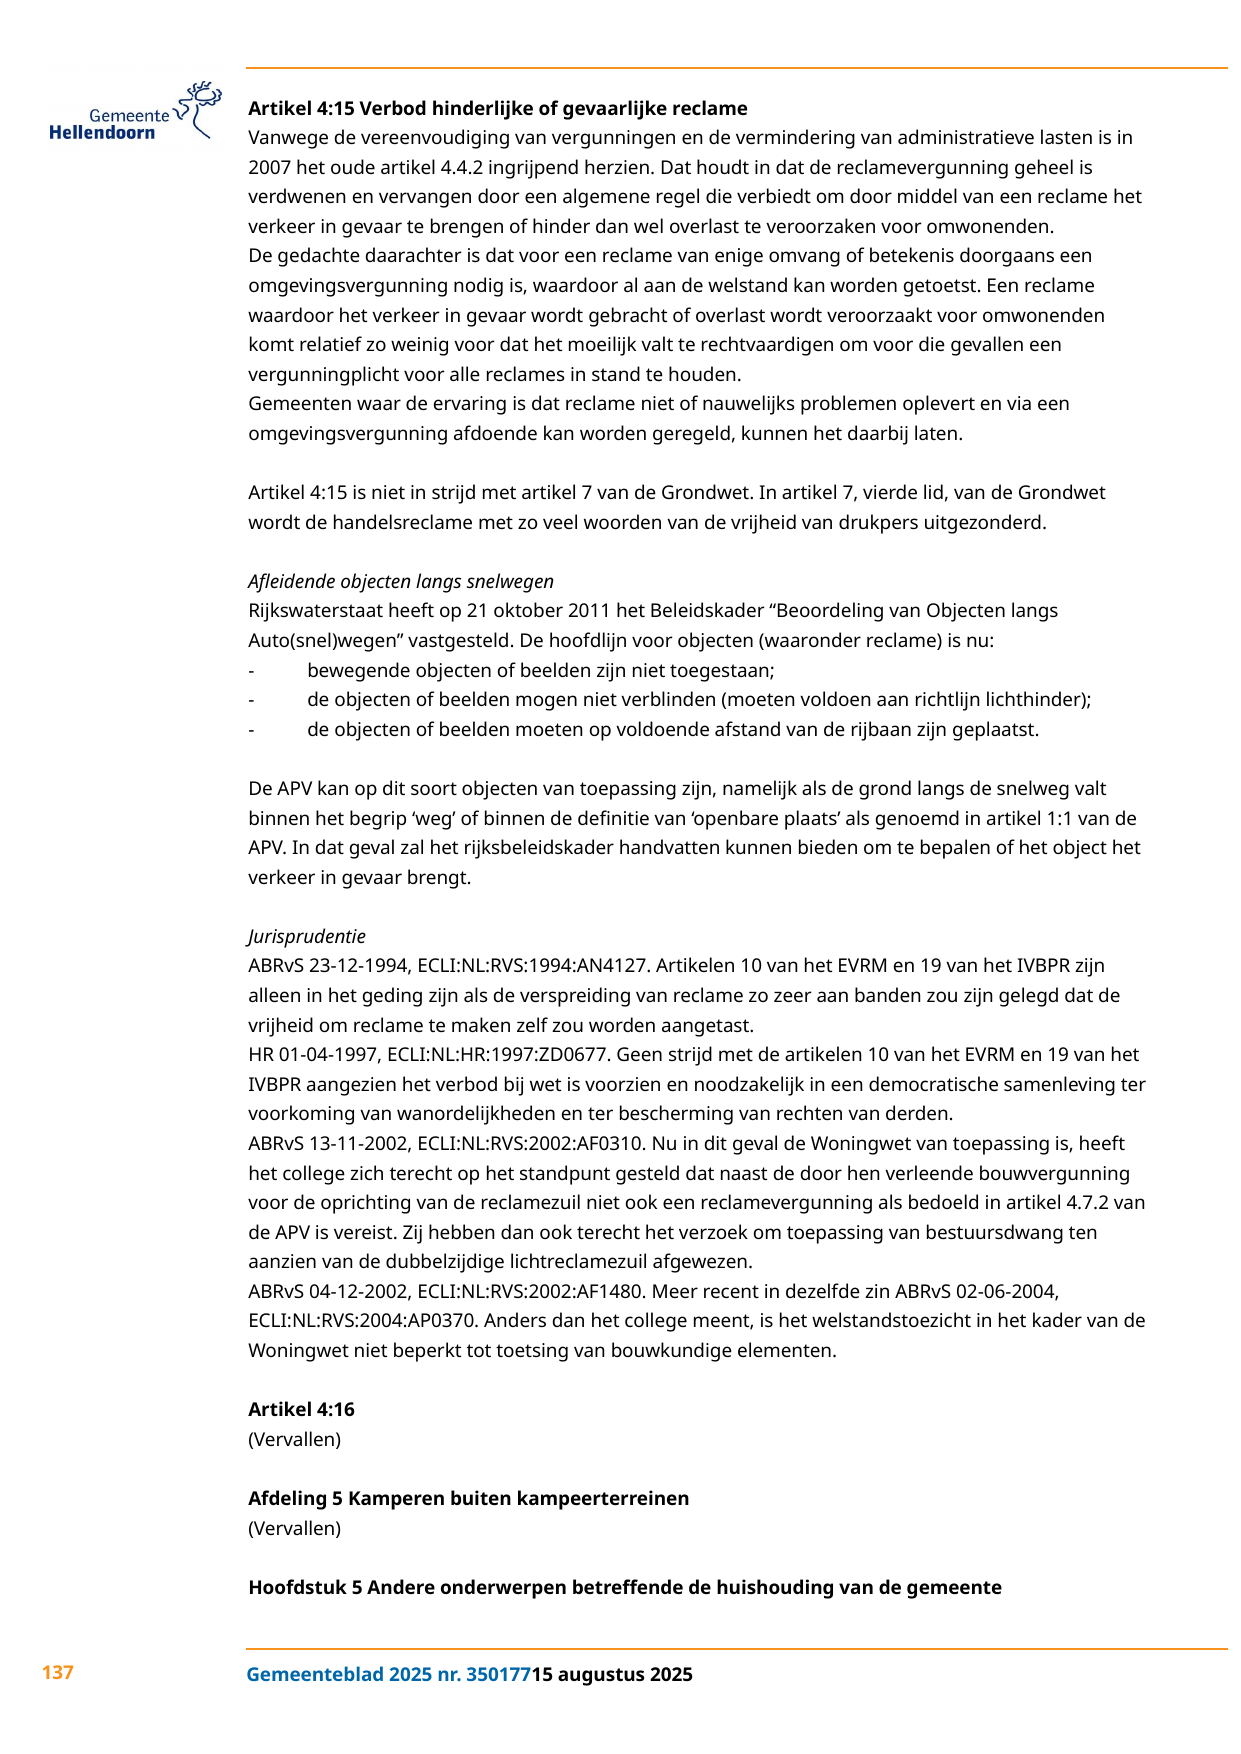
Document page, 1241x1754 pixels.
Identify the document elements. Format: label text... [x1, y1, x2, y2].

list bewegende objecten of beelden zijn niet toegestaan; [248, 657, 1152, 683]
text HR 01-04-1997, ECLI:NL:HR:1997:ZD0677. Geen strijd met de artikelen 10 van het EVRM en 19 van het IVBPR aangezien het verbod bij wet is voorzien en noodzakelijk in een democratische samenleving ter voorkoming van wanordelijkheden en ter bescherming van rechten van derden. [248, 1041, 1152, 1126]
text Hoofdstuk 5 Andere onderwerpen betreffende de huishouding van de gemeente [248, 1574, 1152, 1600]
text Gemeenten waar de ervaring is dat reclame niet of nauwelijks problemen oplevert en via een omgevingsvergunning afdoende kan worden geregeld, kunnen het daarbij laten. [248, 391, 1152, 446]
text (Vervallen) [248, 1426, 1152, 1452]
text ABRvS 23-12-1994, ECLI:NL:RVS:1994:AN4127. Artikelen 10 van het EVRM en 19 van het IVBPR zijn alleen in het geding zijn als de verspreiding van reclame zo zeer aan banden zou zijn gelegd dat de vrijheid om reclame te maken zelf zou worden aangetast. [248, 953, 1152, 1038]
text Jurisprudentie [248, 923, 1152, 949]
text Afdeling 5 Kamperen buiten kampeerterreinen [248, 1485, 1152, 1511]
list de objecten of beelden moeten op voldoende afstand van de rijbaan zijn geplaatst. [248, 716, 1152, 742]
text Vanwege de vereenvoudiging van vergunningen en de vermindering van administratieve lasten is in 2007 het oude artikel 4.4.2 ingrijpend herzien. Dat houdt in dat de reclamevergunning geheel is verdwenen en vervangen door een algemene regel die verbiedt om door middel van een reclame het verkeer in gevaar te brengen of hinder dan wel overlast te veroorzaken voor omwonenden. [248, 124, 1152, 239]
text (Vervallen) [248, 1515, 1152, 1541]
picture [41, 47, 231, 172]
list de objecten of beelden mogen niet verblinden (moeten voldoen aan richtlijn lichthinder); [248, 686, 1152, 712]
text ABRvS 04-12-2002, ECLI:NL:RVS:2002:AF1480. Meer recent in dezelfde zin ABRvS 02-06-2004, ECLI:NL:RVS:2004:AP0370. Anders dan het college meent, is het welstandstoezicht in het kader van de Woningwet niet beperkt tot toetsing van bouwkundige elementen. [248, 1278, 1152, 1363]
text Rijkswaterstaat heeft op 21 oktober 2011 het Beleidskader “Beoordeling van Objecten langs Auto(snel)wegen” vastgesteld. De hoofdlijn voor objecten (waaronder reclame) is nu: [248, 598, 1152, 653]
text Artikel 4:15 Verbod hinderlijke of gevaarlijke reclame [248, 95, 1152, 121]
text Afleidende objecten langs snelwegen [248, 568, 1152, 594]
text ABRvS 13-11-2002, ECLI:NL:RVS:2002:AF0310. Nu in dit geval de Woningwet van toepassing is, heeft het college zich terecht op het standpunt gesteld dat naast de door hen verleende bouwvergunning voor de oprichting van de reclamezuil niet ook een reclamevergunning als bedoeld in artikel 4.7.2 van de APV is vereist. Zij hebben dan ook terecht het verzoek om toepassing van bestuursdwang ten aanzien van de dubbelzijdige lichtreclamezuil afgewezen. [248, 1130, 1152, 1274]
text Artikel 4:16 [248, 1396, 1152, 1422]
text Artikel 4:15 is niet in strijd met artikel 7 van de Grondwet. In artikel 7, vierde lid, van de Grondwet wordt de handelsreclame met zo veel woorden van de vrijheid van drukpers uitgezonderd. [248, 479, 1152, 535]
text De APV kan op dit soort objecten van toepassing zijn, namelijk als de grond langs de snelweg valt binnen het begrip ‘weg’ of binnen de definitie van ‘openbare plaats’ als genoemd in artikel 1:1 van de APV. In dat geval zal het rijksbeleidskader handvatten kunnen bieden om te bepalen of het object het verkeer in gevaar brengt. [248, 775, 1152, 890]
text De gedachte daarachter is dat voor een reclame van enige omvang of betekenis doorgaans een omgevingsvergunning nodig is, waardoor al aan de welstand kan worden getoetst. Een reclame waardoor het verkeer in gevaar wordt gebracht of overlast wordt veroorzaakt voor omwonenden komt relatief zo weinig voor dat het moeilijk valt te rechtvaardigen om voor die gevallen een vergunningplicht voor alle reclames in stand te houden. [248, 243, 1152, 387]
